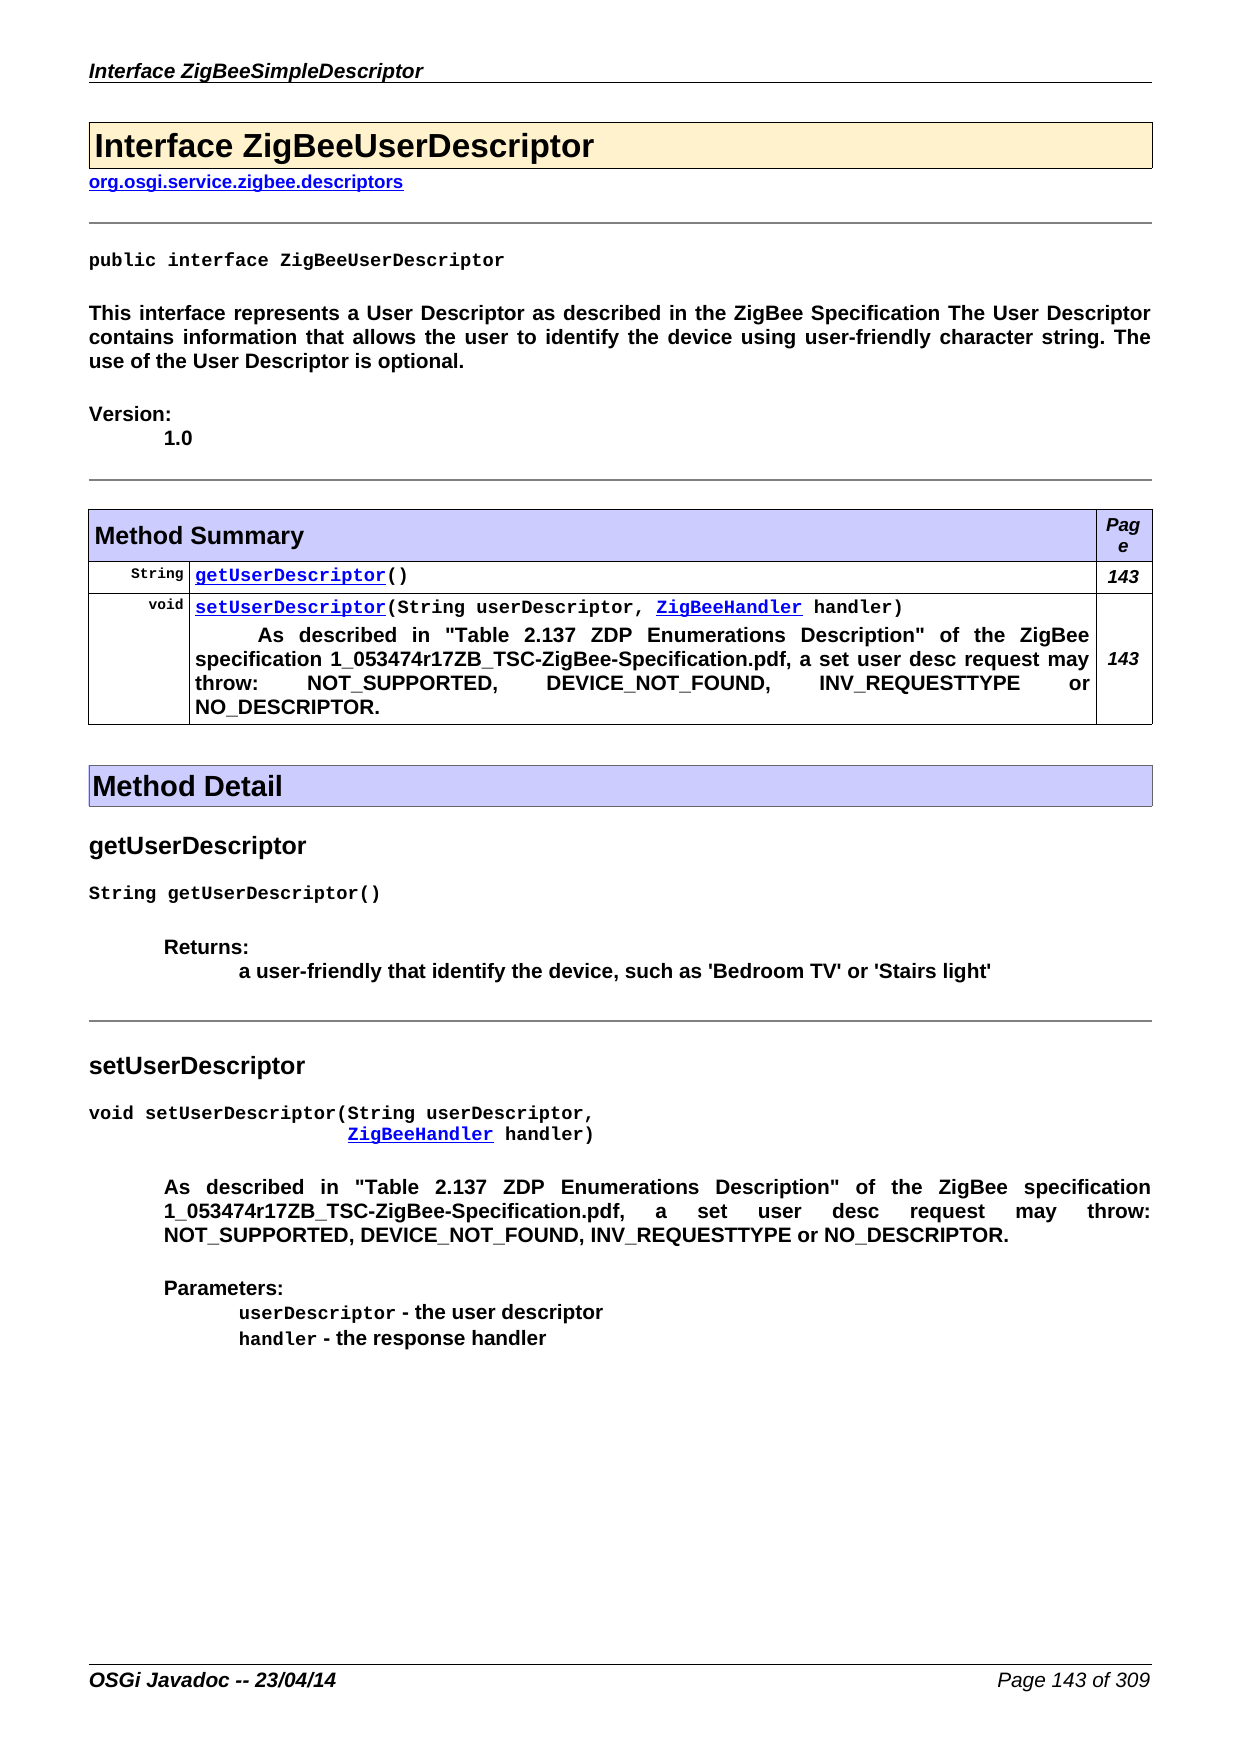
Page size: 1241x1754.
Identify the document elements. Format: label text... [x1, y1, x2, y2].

text 1.0 [163, 426, 1152, 450]
subtitle Method Detail [90, 766, 1152, 806]
table_header Page [1097, 510, 1152, 561]
text void setUserDescriptor(String userDescriptor, ZigBeeHandler handler) [88, 1103, 1152, 1146]
table_cell void [89, 594, 189, 723]
table_header Method Summary [89, 510, 1096, 561]
text Version: [88, 402, 1152, 426]
table_cell String [89, 562, 189, 593]
text As described in "Table 2.137 ZDP Enumerations Description" of the ZigBee specification 1_053474r17ZB_TSC-ZigBee-Specification.pdf, a set user desc request may throw: NOT_SUPPORTED, DEVICE_NOT_FOUND, INV_REQUESTTYPE or NO_DESCRIPTOR. [163, 1175, 1152, 1247]
text a user-friendly that identify the device, such as 'Bedroom TV' or 'Stairs light' [238, 958, 1152, 982]
text Returns: [163, 934, 1152, 958]
text userDescriptor - the user descriptor [238, 1300, 1152, 1325]
text String getUserDescriptor() [88, 884, 1152, 905]
text org.osgi.service.zigbee.descriptors [88, 171, 1152, 193]
text Parameters: [163, 1276, 1152, 1300]
table_cell 144 [1097, 562, 1152, 593]
table_cell 144 [1097, 594, 1152, 723]
text handler - the response handler [238, 1325, 1152, 1351]
subtitle setUserDescriptor [88, 1051, 1152, 1079]
subtitle getUserDescriptor [88, 831, 1152, 860]
subtitle Interface ZigBeeUserDescriptor [90, 123, 1152, 168]
table_cell setUserDescriptor(String userDescriptor, ZigBeeHandler handler) As described in "Table 2.137 ZDP Enumerations Description" of the ZigBee specification 1_053474r17ZB_TSC-ZigBee-Specification.pdf, a set user desc request may throw: NOT_SUPPORTED, DEVICE_NOT_FOUND, INV_REQUESTTYPE or NO_DESCRIPTOR. [190, 594, 1096, 723]
table_cell getUserDescriptor() [190, 562, 1096, 593]
text This interface represents a User Descriptor as described in the ZigBee Specification The User Descriptor contains information that allows the user to identify the device using user-friendly character string. The use of the User Descriptor is optional. [88, 301, 1152, 373]
text public interface ZigBeeUserDescriptor [88, 250, 1152, 272]
